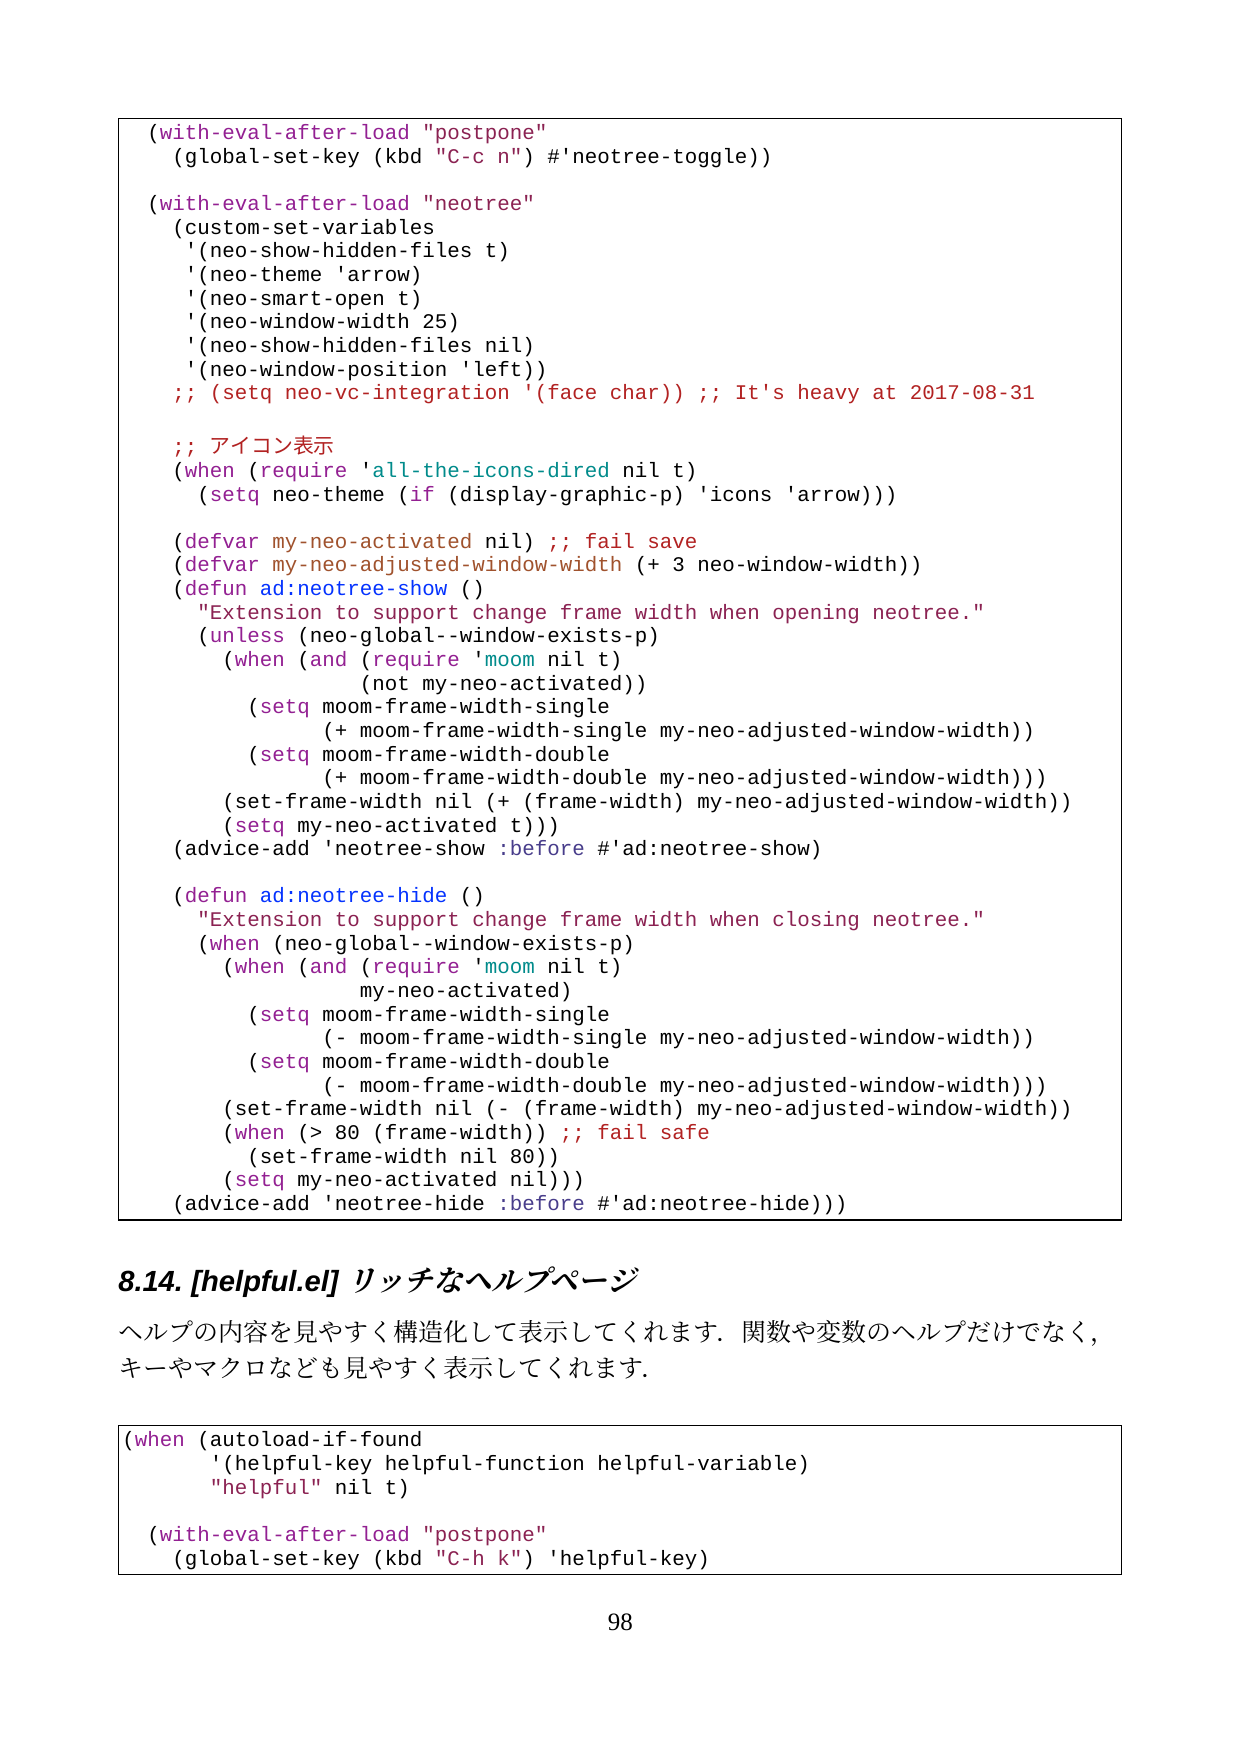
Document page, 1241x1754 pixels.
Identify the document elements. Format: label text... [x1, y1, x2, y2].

text '(neo-window-width 25) [119, 307, 1121, 331]
text ヘルプの内容を見やすく構造化して表示してくれます．関数や変数のヘルプだけでなく，キーやマクロなども見やすく表示してくれます． [118, 1312, 1122, 1413]
text (setq moom-frame-width-double [119, 1047, 1121, 1071]
text (when (autoload-if-found [119, 1426, 1121, 1449]
text (advice-add 'neotree-hide :before #'ad:neotree-hide))) [119, 1189, 1121, 1219]
text (set-frame-width nil 80)) [119, 1142, 1121, 1165]
text "helpful" nil t) [119, 1473, 1121, 1496]
text (setq my-neo-activated t))) [119, 811, 1121, 834]
text ;; (setq neo-vc-integration '(face char)) ;; It's heavy at 2017-08-31 [119, 378, 1121, 402]
text (with-eval-after-load "neotree" [119, 189, 1121, 213]
text (set-frame-width nil (- (frame-width) my-neo-adjusted-window-width)) [119, 1094, 1121, 1118]
text (global-set-key (kbd "C-h k") 'helpful-key) [119, 1544, 1121, 1574]
text "Extension to support change frame width when opening neotree." [119, 598, 1121, 621]
text (+ moom-frame-width-double my-neo-adjusted-window-width))) [119, 763, 1121, 787]
text (- moom-frame-width-single my-neo-adjusted-window-width)) [119, 1023, 1121, 1047]
text (setq my-neo-activated nil))) [119, 1165, 1121, 1189]
text my-neo-activated) [119, 976, 1121, 1000]
text (when (neo-global--window-exists-p) [119, 929, 1121, 952]
text (with-eval-after-load "postpone" [119, 119, 1121, 142]
text (defvar my-neo-adjusted-window-width (+ 3 neo-window-width)) [119, 551, 1121, 574]
text (defvar my-neo-activated nil) ;; fail save [119, 527, 1121, 551]
text (when (and (require 'moom nil t) [119, 645, 1121, 669]
text (not my-neo-activated)) [119, 669, 1121, 692]
text '(neo-theme 'arrow) [119, 260, 1121, 284]
text (+ moom-frame-width-single my-neo-adjusted-window-width)) [119, 716, 1121, 740]
text (defun ad:neotree-show () [119, 574, 1121, 598]
text '(neo-show-hidden-files t) [119, 236, 1121, 260]
text (set-frame-width nil (+ (frame-width) my-neo-adjusted-window-width)) [119, 787, 1121, 811]
text (global-set-key (kbd "C-c n") #'neotree-toggle)) [119, 142, 1121, 165]
text '(neo-show-hidden-files nil) [119, 331, 1121, 354]
text (setq moom-frame-width-double [119, 740, 1121, 763]
text (advice-add 'neotree-show :before #'ad:neotree-show) [119, 834, 1121, 858]
subtitle [helpful.el] リッチなヘルプページ [118, 1258, 1122, 1300]
text (when (and (require 'moom nil t) [119, 952, 1121, 976]
text ;; アイコン表示 [119, 426, 1121, 456]
text (when (> 80 (frame-width)) ;; fail safe [119, 1118, 1121, 1142]
text (unless (neo-global--window-exists-p) [119, 621, 1121, 645]
text (custom-set-variables [119, 213, 1121, 236]
text '(neo-window-position 'left)) [119, 354, 1121, 378]
text '(neo-smart-open t) [119, 284, 1121, 307]
text (setq moom-frame-width-single [119, 1000, 1121, 1023]
text (defun ad:neotree-hide () [119, 882, 1121, 905]
text (setq neo-theme (if (display-graphic-p) 'icons 'arrow))) [119, 479, 1121, 503]
text '(helpful-key helpful-function helpful-variable) [119, 1449, 1121, 1473]
text (- moom-frame-width-double my-neo-adjusted-window-width))) [119, 1071, 1121, 1094]
text (setq moom-frame-width-single [119, 692, 1121, 716]
text (when (require 'all-the-icons-dired nil t) [119, 456, 1121, 479]
text "Extension to support change frame width when closing neotree." [119, 905, 1121, 929]
text (with-eval-after-load "postpone" [119, 1520, 1121, 1544]
